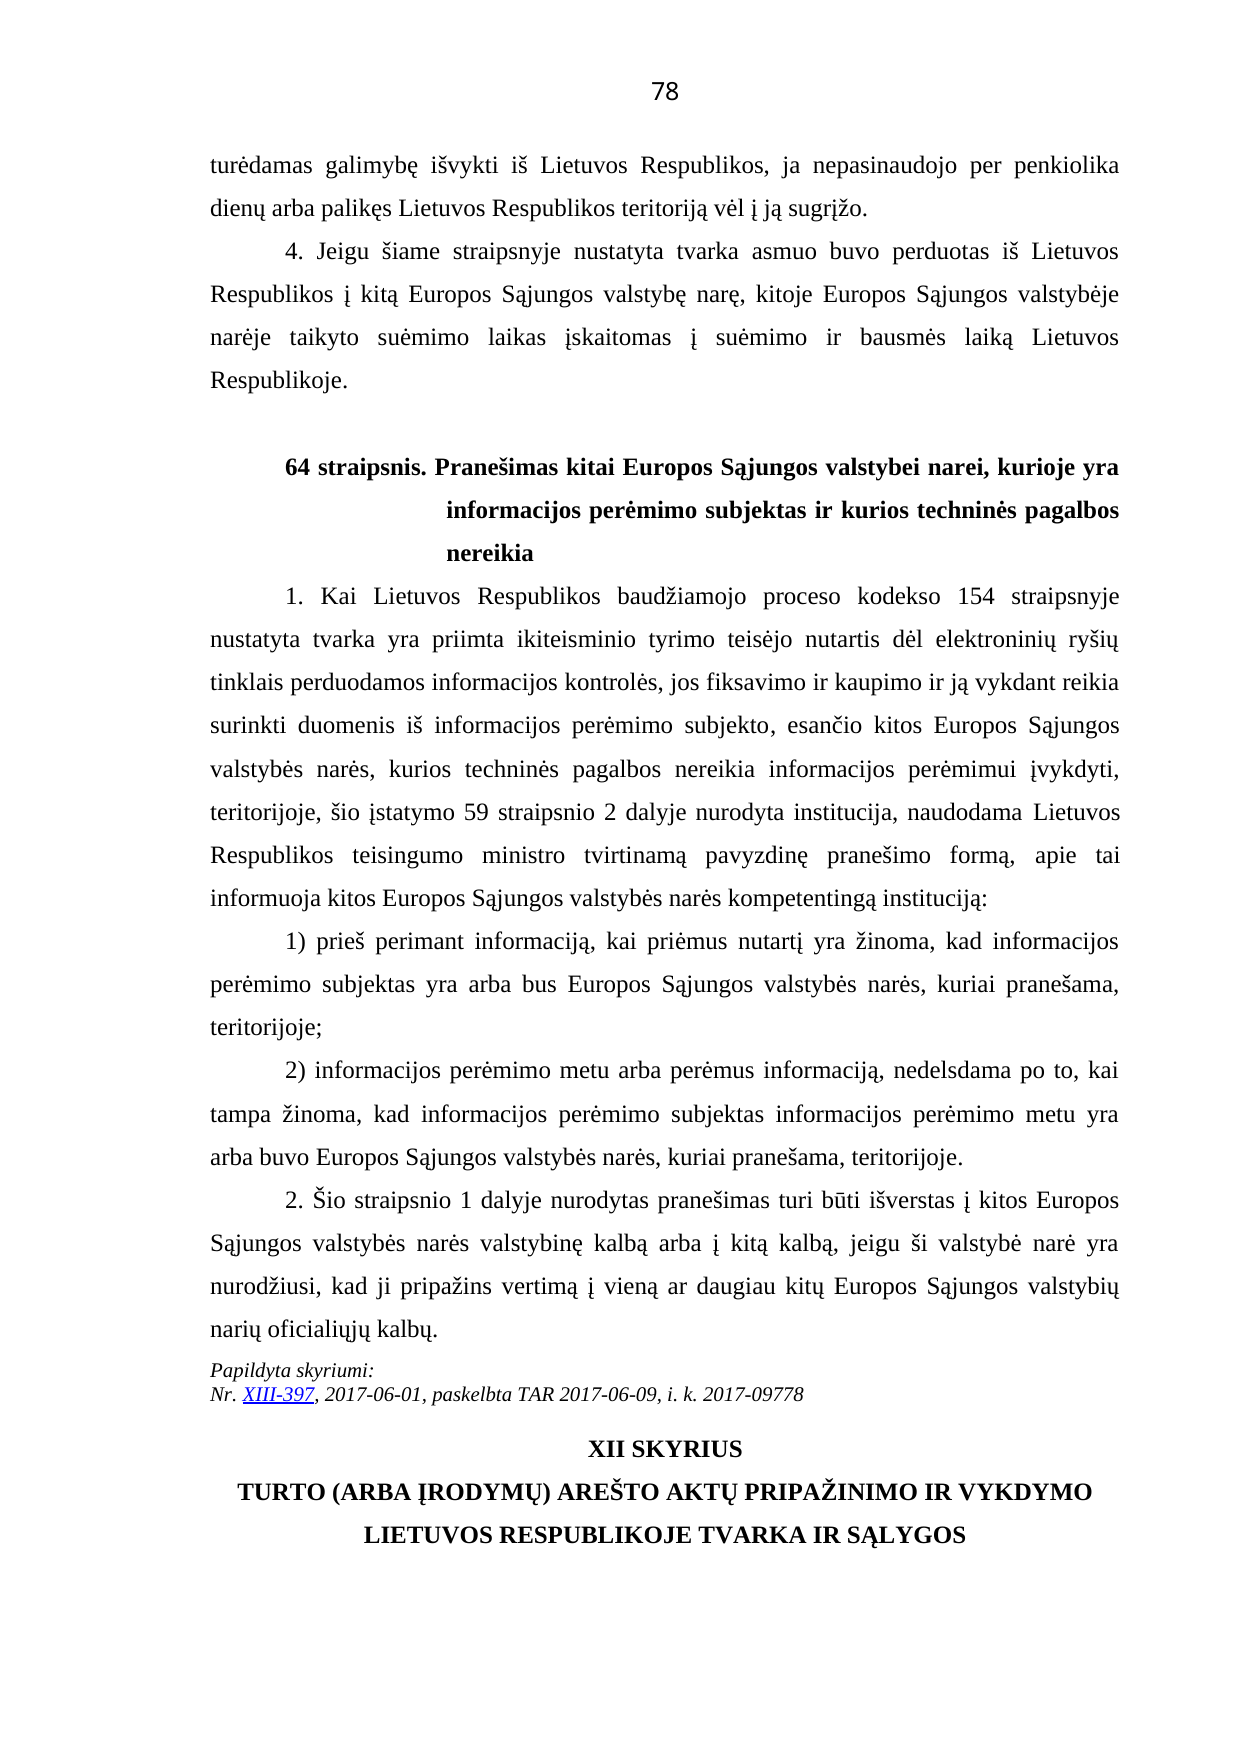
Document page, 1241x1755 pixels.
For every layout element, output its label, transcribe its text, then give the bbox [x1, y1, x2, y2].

text Papildyta skyriumi: [210, 1357, 1120, 1382]
text XII SKYRIUS [210, 1434, 1120, 1463]
text 2) informacijos perėmimo metu arba perėmus informaciją, nedelsdama po to, kai tampa žinoma, kad informacijos perėmimo subjektas informacijos perėmimo metu yra arba buvo Europos Sąjungos valstybės narės, kuriai pranešama, teritorijoje. [210, 1056, 1120, 1171]
text 64 straipsnis. Pranešimas kitai Europos Sąjungos valstybei narei, kurioje yra informacijos perėmimo subjektas ir kurios techninės pagalbos nereikia [285, 452, 1120, 567]
text 1) prieš perimant informaciją, kai priėmus nutartį yra žinoma, kad informacijos perėmimo subjektas yra arba bus Europos Sąjungos valstybės narės, kuriai pranešama, teritorijoje; [210, 926, 1120, 1041]
text 4. Jeigu šiame straipsnyje nustatyta tvarka asmuo buvo perduotas iš Lietuvos Respublikos į kitą Europos Sąjungos valstybę narę, kitoje Europos Sąjungos valstybėje narėje taikyto suėmimo laikas įskaitomas į suėmimo ir bausmės laiką Lietuvos Respublikoje. [210, 236, 1120, 394]
text 2. Šio straipsnio 1 dalyje nurodytas pranešimas turi būti išverstas į kitos Europos Sąjungos valstybės narės valstybinę kalbą arba į kitą kalbą, jeigu ši valstybė narė yra nurodžiusi, kad ji pripažins vertimą į vieną ar daugiau kitų Europos Sąjungos valstybių narių oficialiųjų kalbų. [210, 1185, 1120, 1343]
text turėdamas galimybę išvykti iš Lietuvos Respublikos, ja nepasinaudojo per penkiolika dienų arba palikęs Lietuvos Respublikos teritoriją vėl į ją sugrįžo. [210, 150, 1120, 222]
text TURTO (ARBA ĮRODYMŲ) AREŠTO AKTŲ PRIPAŽINIMO IR VYKDYMO LIETUVOS RESPUBLIKOJE TVARKA IR SĄLYGOS [210, 1477, 1120, 1549]
text 1. Kai Lietuvos Respublikos baudžiamojo proceso kodekso 154 straipsnyje nustatyta tvarka yra priimta ikiteisminio tyrimo teisėjo nutartis dėl elektroninių ryšių tinklais perduodamos informacijos kontrolės, jos fiksavimo ir kaupimo ir ją vykdant reikia surinkti duomenis iš informacijos perėmimo subjekto, esančio kitos Europos Sąjungos valstybės narės, kurios techninės pagalbos nereikia informacijos perėmimui įvykdyti, teritorijoje, šio įstatymo 59 straipsnio 2 dalyje nurodyta institucija, naudodama Lietuvos Respublikos teisingumo ministro tvirtinamą pavyzdinę pranešimo formą, apie tai informuoja kitos Europos Sąjungos valstybės narės kompetentingą instituciją: [210, 581, 1120, 912]
text Nr. XIII-397, 2017-06-01, paskelbta TAR 2017-06-09, i. k. 2017-09778 [210, 1382, 1120, 1406]
